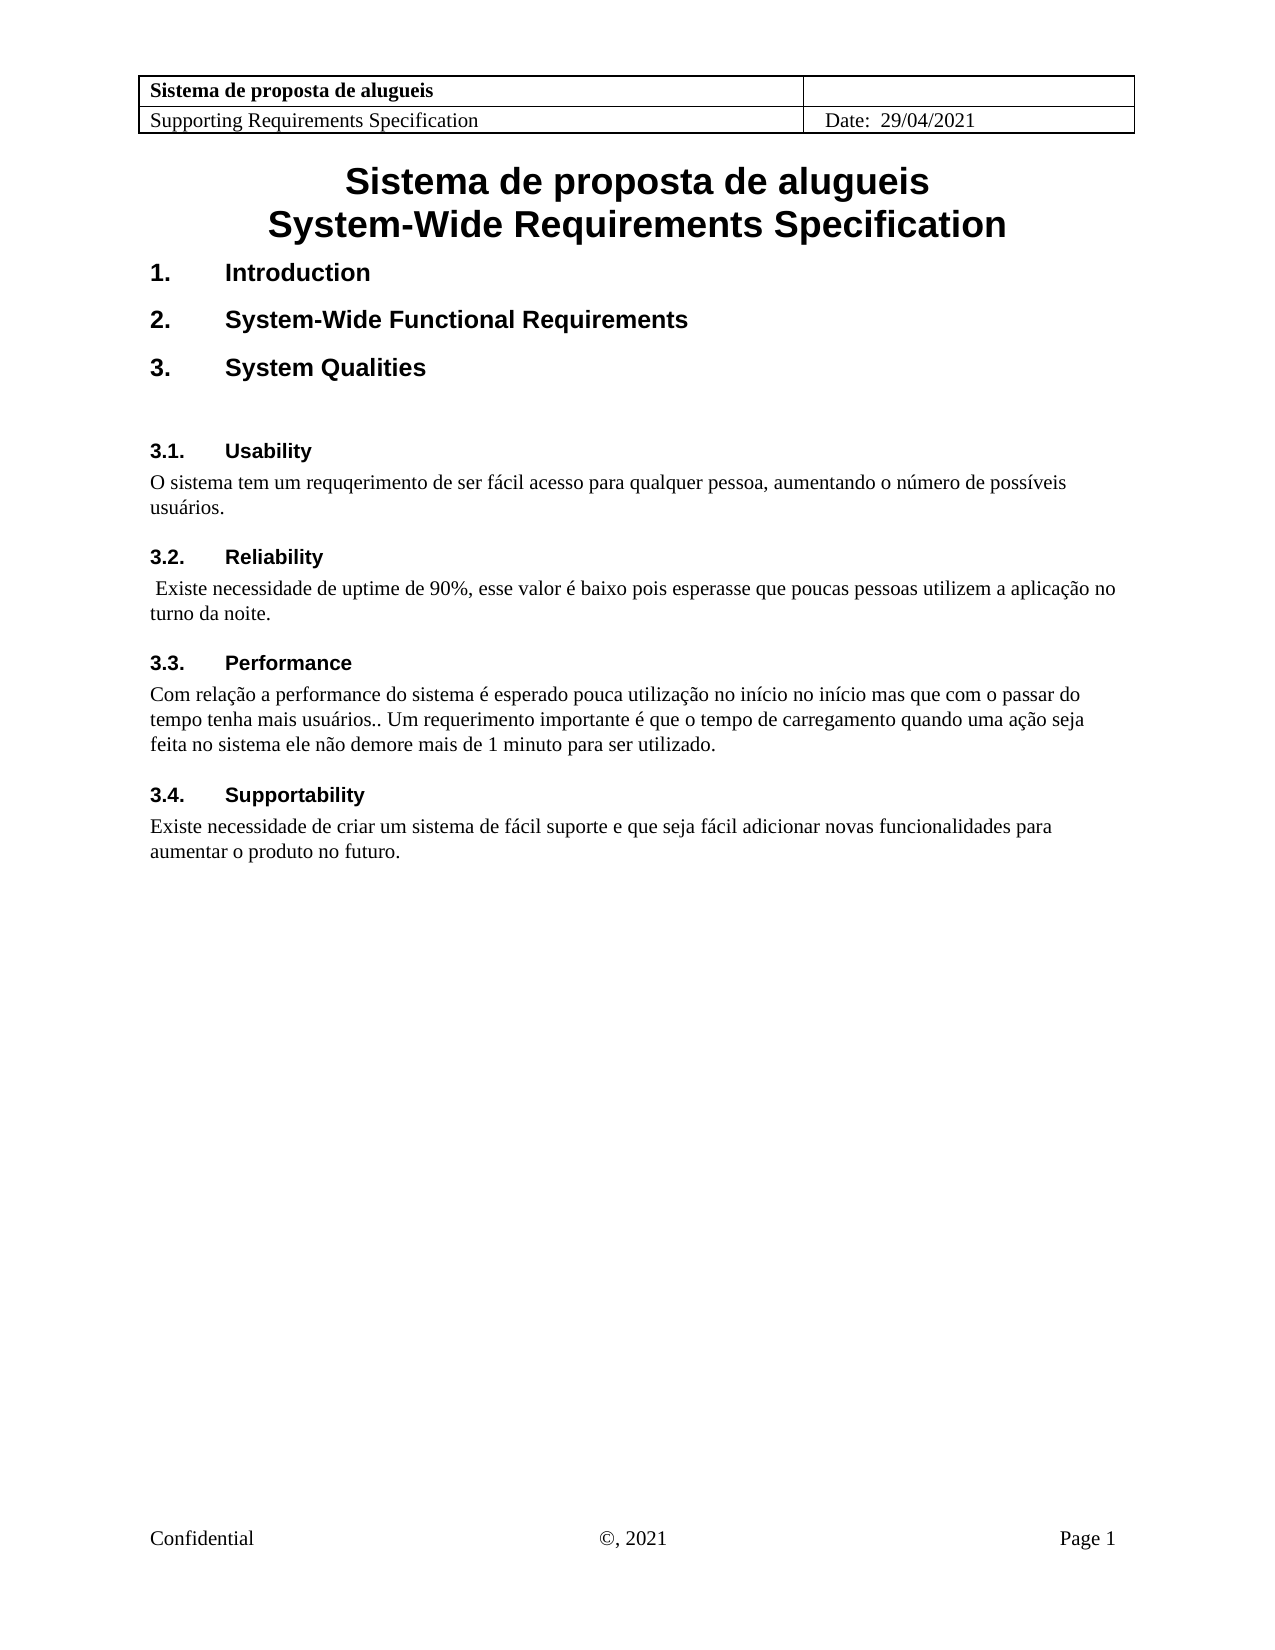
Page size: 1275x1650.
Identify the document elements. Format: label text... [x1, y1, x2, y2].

subtitle Supportability [150, 781, 1125, 806]
subtitle Usability [150, 438, 1125, 463]
subtitle Reliability [150, 544, 1125, 569]
subtitle Sistema de proposta de alugueis [150, 159, 1125, 202]
text Existe necessidade de criar um sistema de fácil suporte e que seja fácil adicionar novas funcionalidades para aumentar o produto no futuro. [150, 813, 1125, 863]
subtitle System Qualities [150, 353, 1125, 381]
subtitle Performance [150, 650, 1125, 675]
text Com relação a performance do sistema é esperado pouca utilização no início no início mas que com o passar do tempo tenha mais usuários.. Um requerimento importante é que o tempo de carregamento quando uma ação seja feita no sistema ele não demore mais de 1 minuto para ser utilizado. [150, 681, 1125, 756]
text O sistema tem um requqerimento de ser fácil acesso para qualquer pessoa, aumentando o número de possíveis usuários. [150, 469, 1125, 519]
text Existe necessidade de uptime de 90%, esse valor é baixo pois esperasse que poucas pessoas utilizem a aplicação no turno da noite. [150, 575, 1125, 625]
subtitle Introduction [150, 258, 1125, 286]
subtitle System-Wide Functional Requirements [150, 305, 1125, 334]
subtitle System-Wide Requirements Specification [150, 202, 1125, 245]
